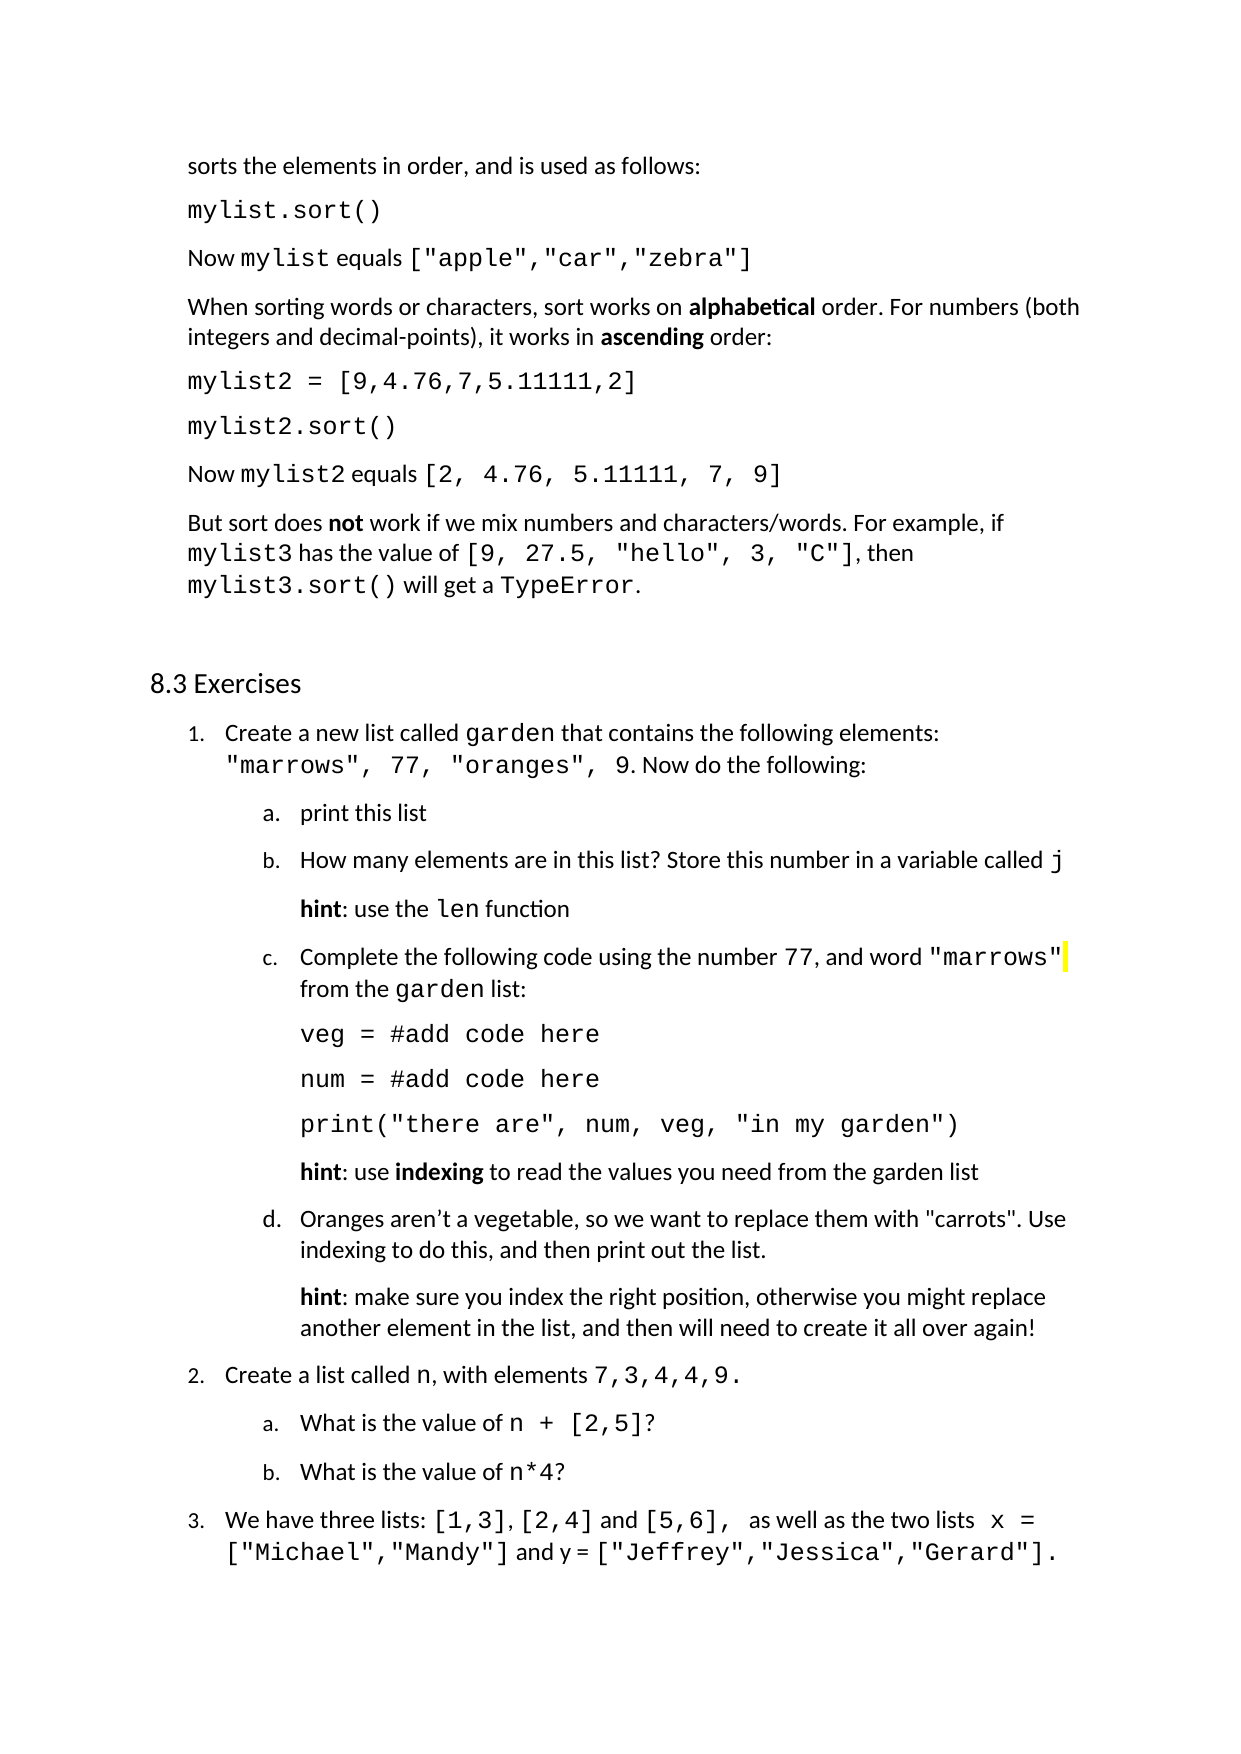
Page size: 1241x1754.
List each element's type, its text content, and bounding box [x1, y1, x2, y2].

text hint: use indexing to read the values you need from the garden list [262, 1156, 1090, 1187]
text veg = #add code here [225, 1021, 1090, 1050]
text sorts the elements in order, and is used as follows: [187, 150, 1090, 181]
list hint: use the len function [300, 893, 1090, 924]
text Now mylist2 equals [2, 4.76, 5.11111, 7, 9] [187, 458, 1090, 490]
text When sorting words or characters, sort works on alphabetical order. For numbers (both integers and decimal-points), it works in ascending order: [187, 291, 1090, 352]
list How many elements are in this list? Store this number in a variable called j [262, 844, 1090, 876]
text num = #add code here [300, 1066, 1090, 1095]
list Create a list called n, with elements 7,3,4,4,9. [187, 1359, 1090, 1391]
text mylist2 = [9,4.76,7,5.11111,2] [187, 368, 1090, 397]
list print this list [262, 797, 1090, 828]
list Create a new list called garden that contains the following elements: "marrows", 77, "oranges", 9. Now do the following: [187, 717, 1090, 781]
list What is the value of n*4? [262, 1456, 1090, 1488]
text mylist2.sort() [187, 413, 1090, 442]
list Oranges aren’t a vegetable, so we want to replace them with "carrots". Use indexing to do this, and then print out the list. [262, 1204, 1090, 1265]
text But sort does not work if we mix numbers and characters/words. For example, if mylist3 has the value of [9, 27.5, "hello", 3, "C"], then mylist3.sort() will get a TypeError. [187, 507, 1090, 601]
text print("there are", num, veg, "in my garden") [300, 1111, 1090, 1140]
text mylist.sort() [150, 197, 1090, 226]
text hint: make sure you index the right position, otherwise you might replace another element in the list, and then will need to create it all over again! [300, 1281, 1090, 1342]
list What is the value of n + [2,5]? [262, 1407, 1090, 1439]
text Now mylist equals ["apple","car","zebra"] [187, 242, 1090, 274]
list We have three lists: [1,3], [2,4] and [5,6], as well as the two lists x = ["Michael","Mandy"] and y = ["Jeffrey","Jessica","Gerard"]. [187, 1504, 1090, 1568]
text 8.3 Exercises [150, 665, 1090, 700]
list Complete the following code using the number 77, and word "marrows" from the garden list: [262, 941, 1090, 1005]
